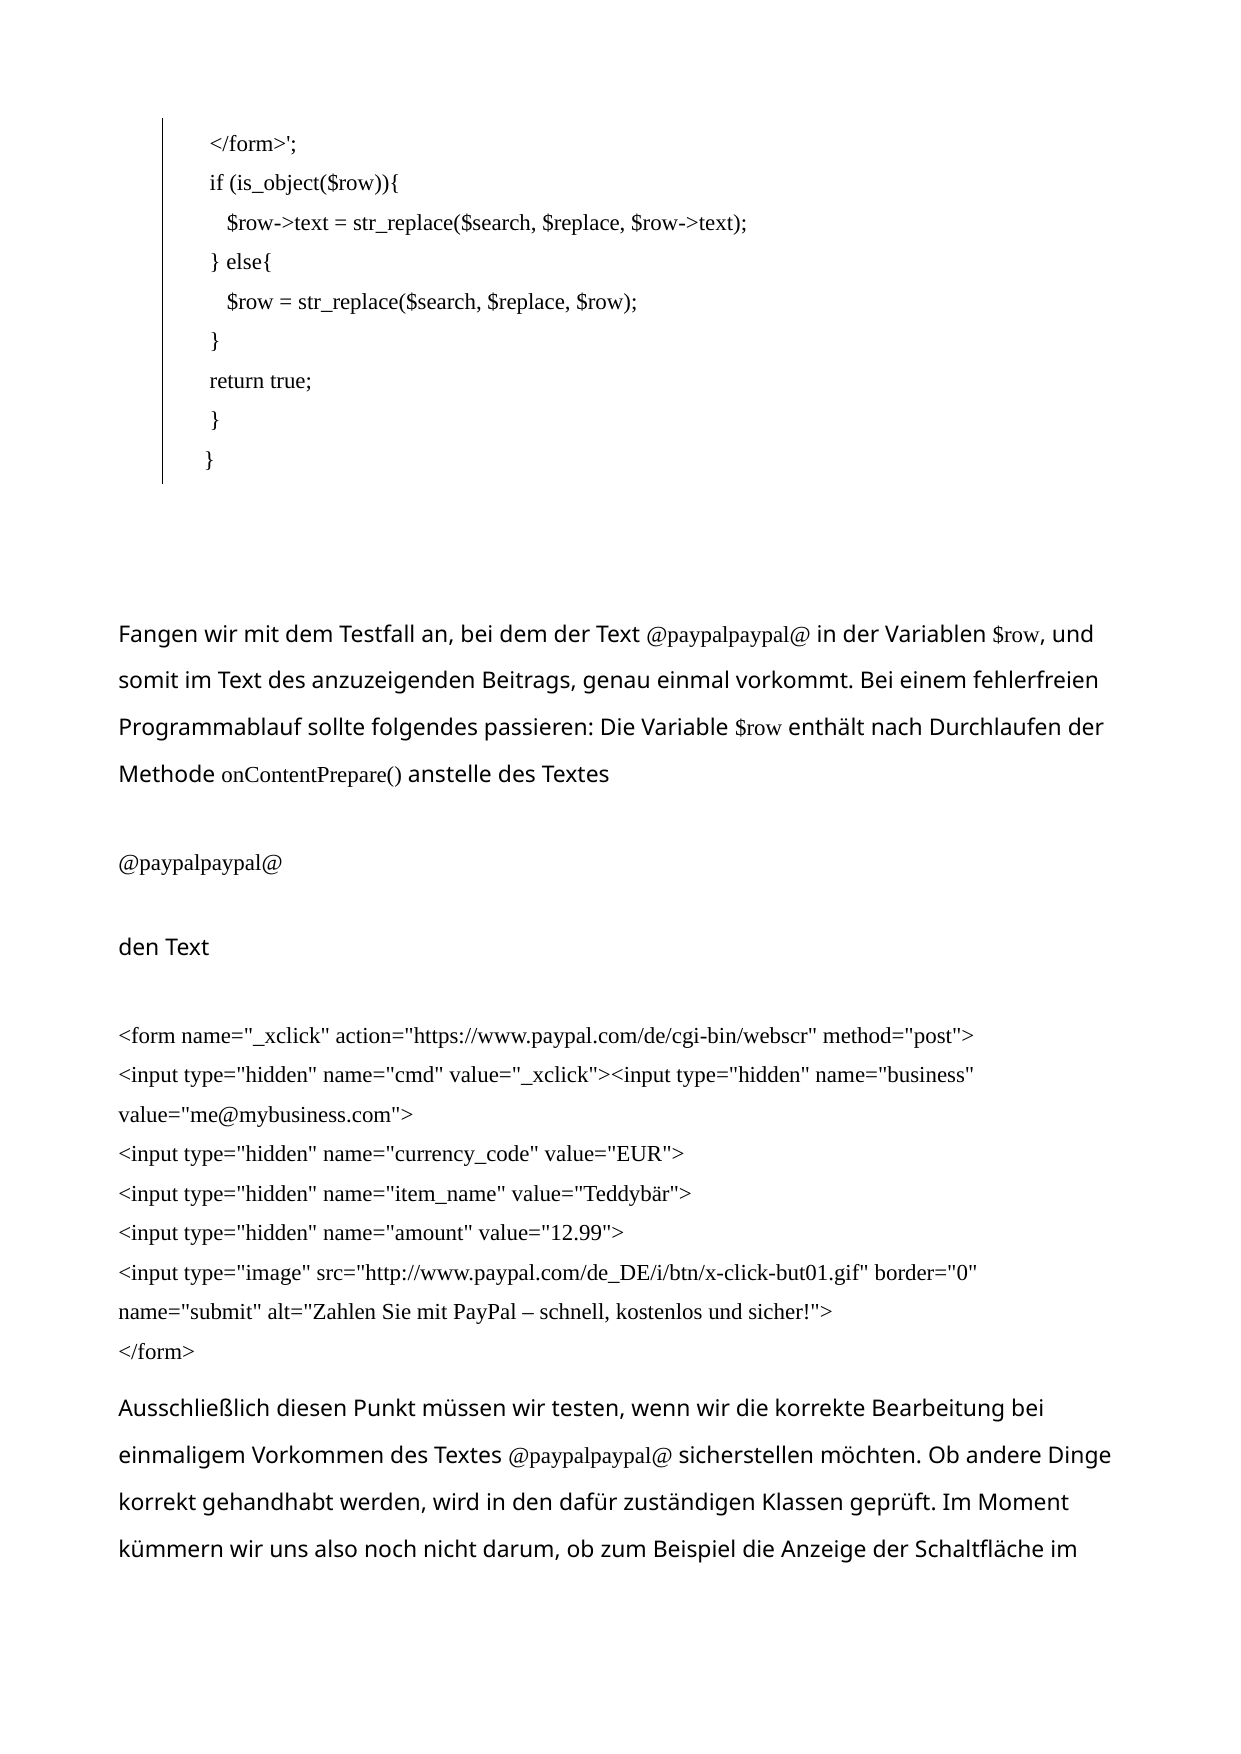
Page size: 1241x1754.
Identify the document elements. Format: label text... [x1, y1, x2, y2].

text Ausschließlich diesen Punkt müssen wir testen, wenn wir die korrekte Bearbeitung bei einmaligem Vorkommen des Textes @paypalpaypal@ sicherstellen möchten. Ob andere Dinge korrekt gehandhabt werden, wird in den dafür zuständigen Klassen geprüft. Im Moment kümmern wir uns also noch nicht darum, ob zum Beispiel die Anzeige der Schaltfläche im [118, 1392, 1122, 1564]
list </form>'; if (is_object($row)){ $row->text = str_replace($search, $replace, $row->text); } else{ $row = str_replace($search, $replace, $row); } return true; } } [163, 118, 1122, 484]
text Fangen wir mit dem Testfall an, bei dem der Text @paypalpaypal@ in der Variablen $row, und somit im Text des anzuzeigenden Beitrags, genau einmal vorkommt. Bei einem fehlerfreien Programmablauf sollte folgendes passieren: Die Variable $row enthält nach Durchlaufen der Methode onContentPrepare() anstelle des Textes @paypalpaypal@ den Text <form name="_xclick" action="https://www.paypal.com/de/cgi-bin/webscr" method="post"> <input type="hidden" name="cmd" value="_xclick"><input type="hidden" name="business" value="me@mybusiness.com"> <input type="hidden" name="currency_code" value="EUR"> <input type="hidden" name="item_name" value="Teddybär"> <input type="hidden" name="amount" value="12.99"> <input type="image" src="http://www.paypal.com/de_DE/i/btn/x-click-but01.gif" border="0" name="submit" alt="Zahlen Sie mit PayPal – schnell, kostenlos und sicher!"> </form> [118, 617, 1122, 1364]
